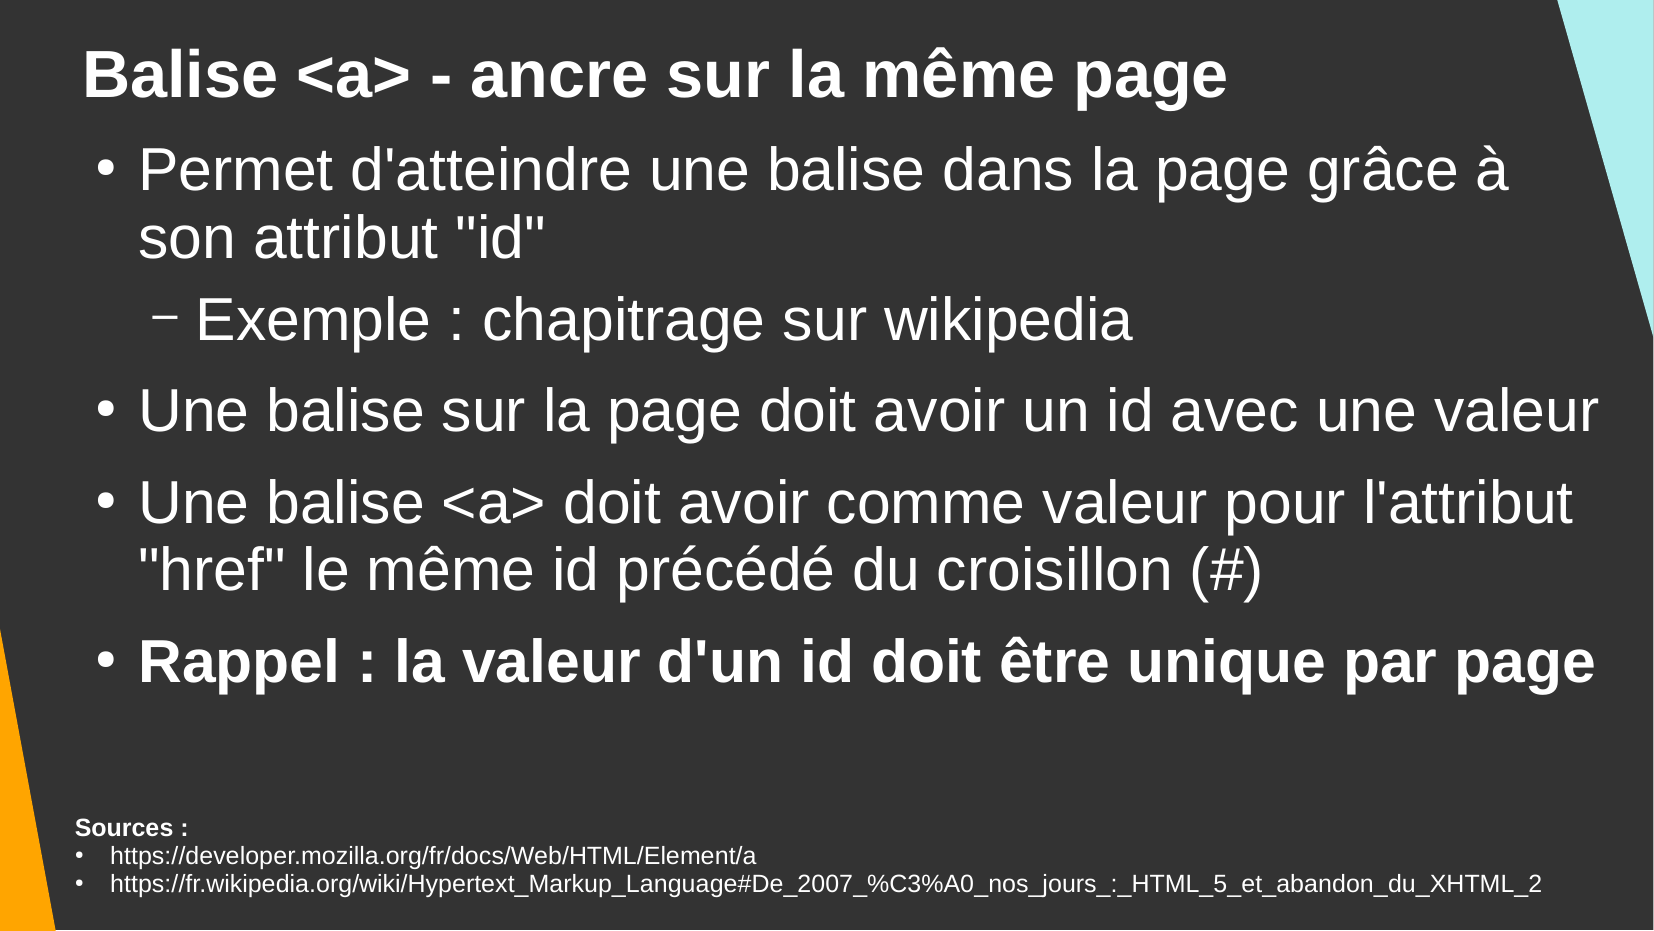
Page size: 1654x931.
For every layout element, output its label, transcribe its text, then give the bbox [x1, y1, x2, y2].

text_box [0, 628, 56, 931]
text_box Sources : https://developer.mozilla.org/fr/docs/Web/HTML/Element/a https://fr.wikipedia.org/wiki/Hypertext_Markup_Language#De_2007_%C3%A0_nos_jours_:_HTML_5_et_abandon_du_XHTML_2 [60, 806, 1642, 931]
text_box [1557, 0, 1654, 340]
list Permet d'atteindre une balise dans la page grâce à son attribut "id" Exemple : chapitrage sur wikipedia Une balise sur la page doit avoir un id avec une valeur Une balise <a> doit avoir comme valeur pour l'attribut "href" le même id précédé du croisillon (#) Rappel : la valeur d'un id doit être unique par page [80, 135, 1605, 709]
title Balise <a> - ancre sur la même page [82, 37, 1571, 114]
